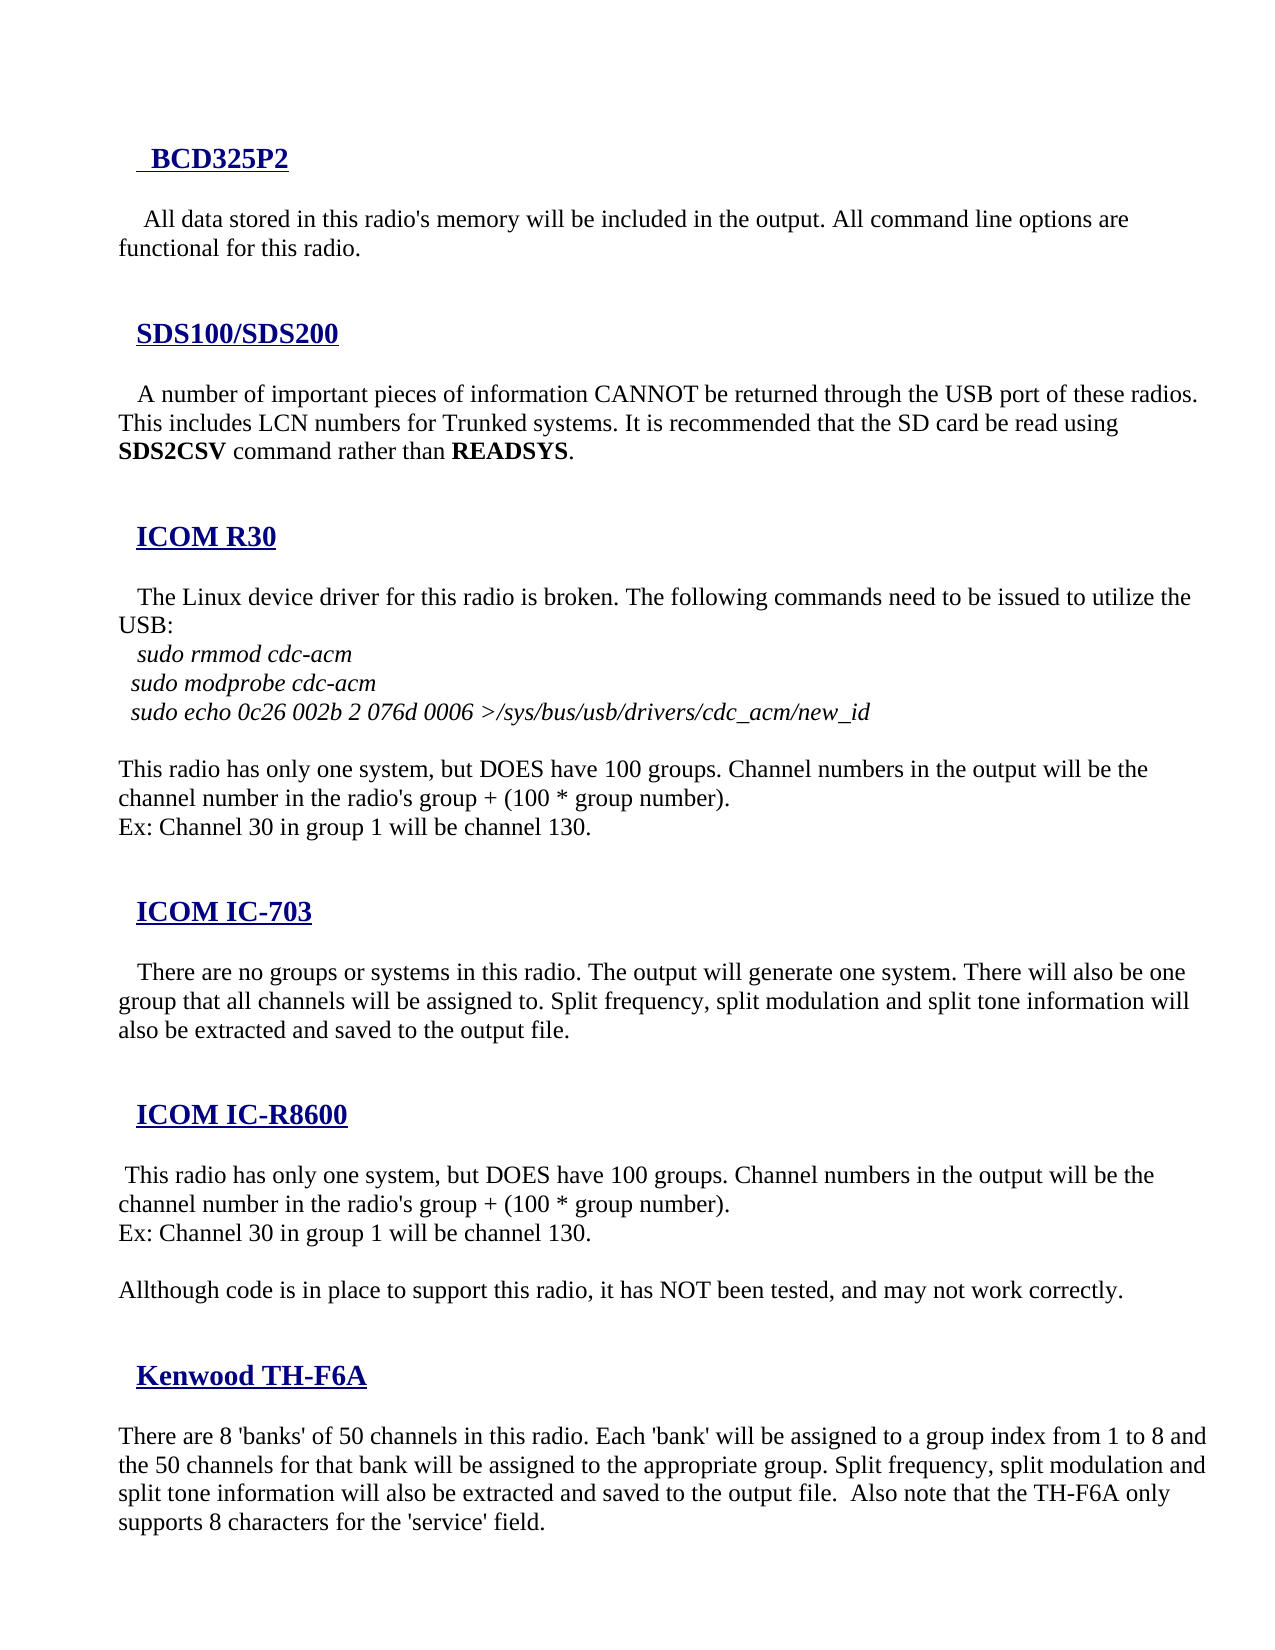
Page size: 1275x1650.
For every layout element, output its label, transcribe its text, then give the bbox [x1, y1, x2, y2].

text Ex: Channel 30 in group 1 will be channel 130. [118, 812, 1216, 841]
text sudo rmmod cdc-acm [118, 639, 1216, 668]
subtitle ICOM IC-703 [136, 894, 1216, 928]
subtitle Kenwood TH-F6A [136, 1358, 1216, 1391]
text sudo modprobe cdc-acm [118, 668, 1216, 697]
subtitle BCD325P2 [136, 142, 1216, 175]
text There are no groups or systems in this radio. The output will generate one system. There will also be one group that all channels will be assigned to. Split frequency, split modulation and split tone information will also be extracted and saved to the output file. [118, 957, 1216, 1044]
subtitle ICOM IC-R8600 [136, 1097, 1216, 1131]
text Allthough code is in place to support this radio, it has NOT been tested, and may not work correctly. [118, 1275, 1216, 1304]
text sudo echo 0c26 002b 2 076d 0006 >/sys/bus/usb/drivers/cdc_acm/new_id [118, 697, 1216, 726]
text There are 8 'banks' of 50 channels in this radio. Each 'bank' will be assigned to a group index from 1 to 8 and the 50 channels for that bank will be assigned to the appropriate group. Split frequency, split modulation and split tone information will also be extracted and saved to the output file. Also note that the TH-F6A only supports 8 characters for the 'service' field. [118, 1421, 1216, 1536]
subtitle SDS100/SDS200 [136, 316, 1216, 349]
text Ex: Channel 30 in group 1 will be channel 130. [118, 1218, 1216, 1247]
text All data stored in this radio's memory will be included in the output. All command line options are functional for this radio. [118, 204, 1216, 262]
text This radio has only one system, but DOES have 100 groups. Channel numbers in the output will be the channel number in the radio's group + (100 * group number). [118, 1160, 1216, 1218]
subtitle ICOM R30 [136, 519, 1216, 552]
text A number of important pieces of information CANNOT be returned through the USB port of these radios. This includes LCN numbers for Trunked systems. It is recommended that the SD card be read using SDS2CSV command rather than READSYS. [118, 379, 1216, 465]
text This radio has only one system, but DOES have 100 groups. Channel numbers in the output will be the channel number in the radio's group + (100 * group number). [118, 754, 1216, 812]
text The Linux device driver for this radio is broken. The following commands need to be issued to utilize the USB: [118, 582, 1216, 639]
